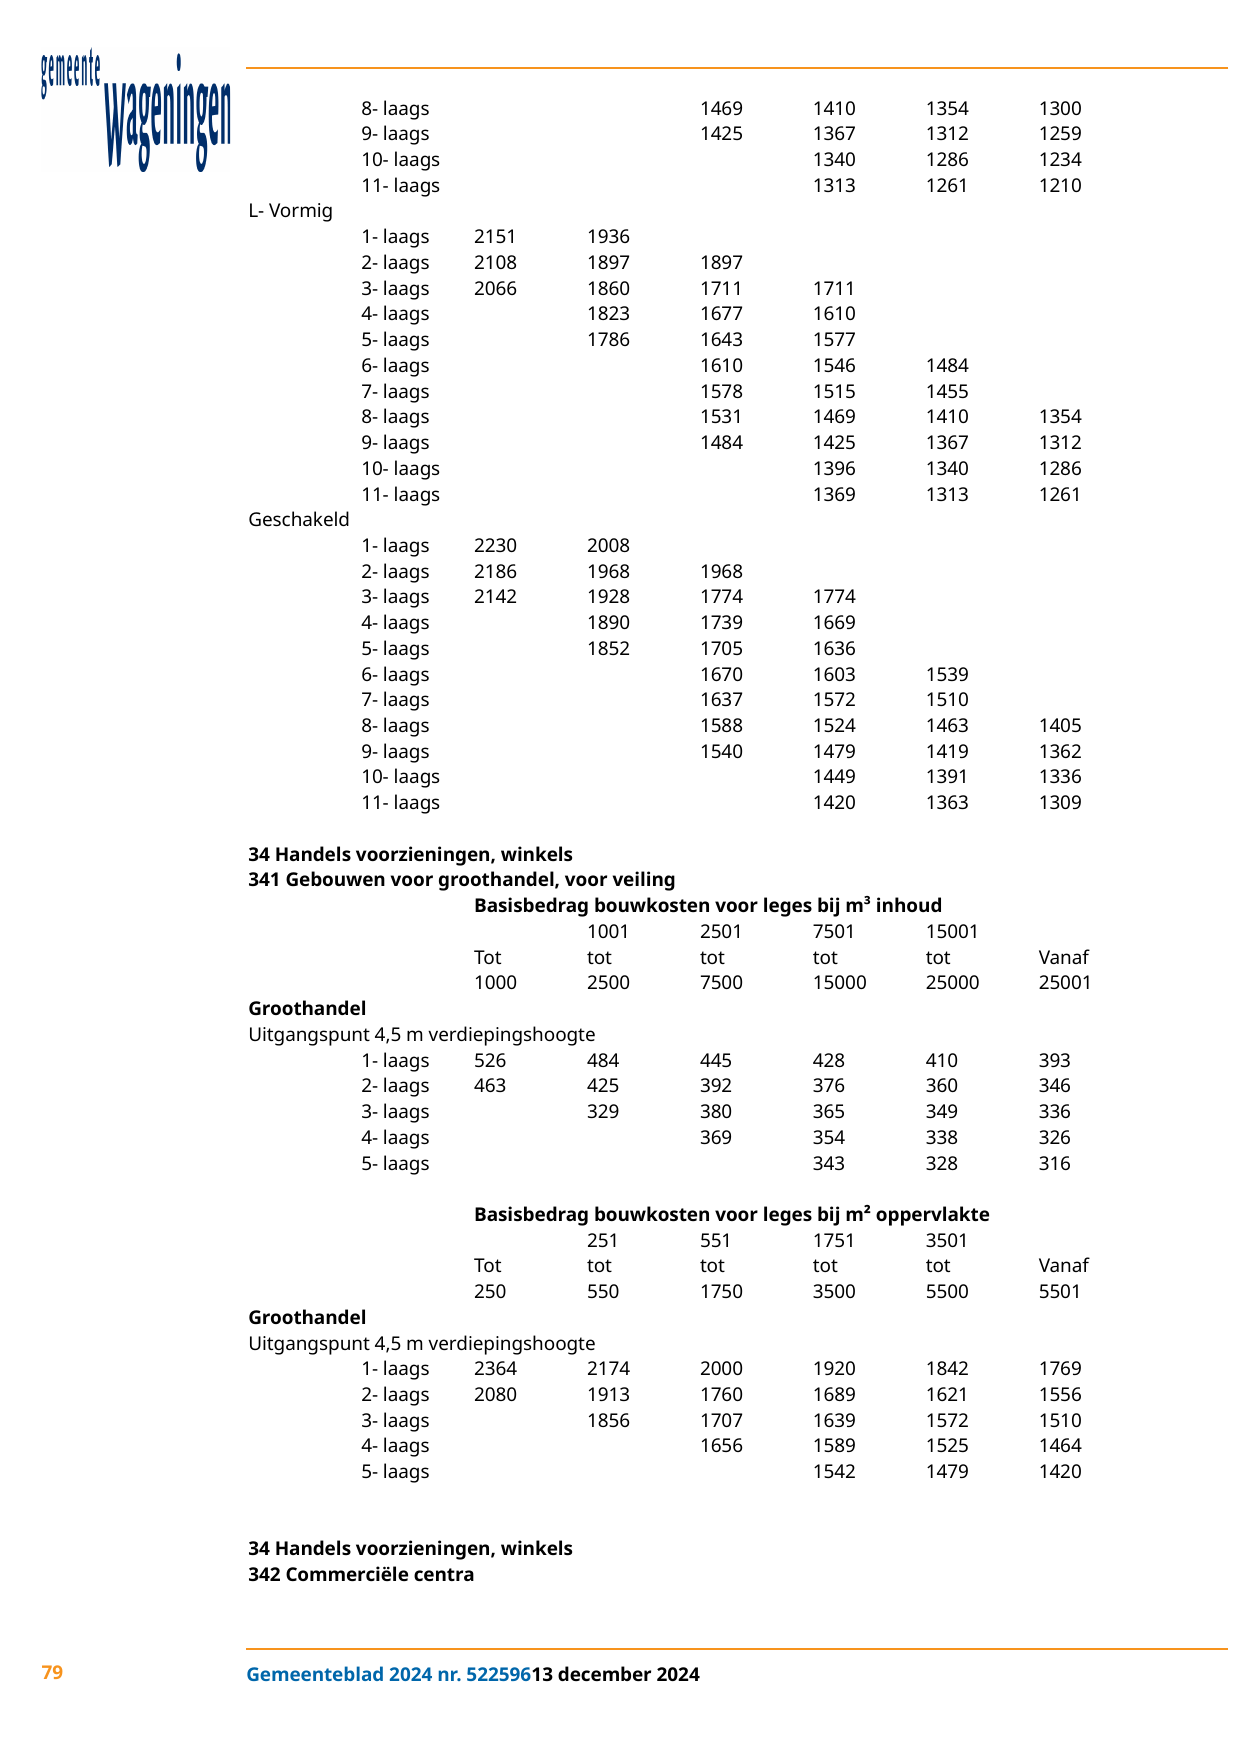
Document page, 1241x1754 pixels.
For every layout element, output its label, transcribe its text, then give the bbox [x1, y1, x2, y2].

table_cell [587, 738, 700, 764]
table_cell [926, 198, 1038, 223]
table_cell [248, 815, 361, 841]
table_cell 3500 [813, 1278, 926, 1304]
table_cell [813, 198, 926, 223]
table_cell 1312 [926, 121, 1038, 146]
table_cell [926, 584, 1038, 609]
table_cell 1479 [926, 1459, 1038, 1484]
table_cell [1039, 1484, 1152, 1510]
table_cell [248, 944, 361, 969]
table_cell [926, 1175, 1038, 1201]
table_cell 1515 [813, 378, 926, 403]
table_cell [361, 1253, 474, 1278]
table_cell [926, 301, 1038, 326]
table_cell tot [700, 944, 813, 969]
table_cell [474, 378, 587, 403]
table_cell 11- laags [361, 172, 474, 198]
table_cell 428 [813, 1047, 926, 1072]
table_cell [1039, 1175, 1152, 1201]
table_cell 343 [813, 1150, 926, 1175]
table_cell [474, 326, 587, 352]
table_cell 25000 [926, 970, 1038, 995]
table_cell [248, 172, 361, 198]
table_cell 1760 [700, 1381, 813, 1407]
table_cell 1540 [700, 738, 813, 764]
table_cell 369 [700, 1124, 813, 1150]
table_cell [700, 1484, 813, 1510]
table_cell [361, 1201, 474, 1227]
table_cell 365 [813, 1098, 926, 1124]
table_cell [587, 661, 700, 687]
table_cell 1- laags [361, 532, 474, 558]
table_cell 1705 [700, 635, 813, 661]
table_cell [361, 198, 474, 223]
table_cell [587, 1459, 700, 1484]
table_cell 1711 [700, 275, 813, 301]
table_cell 1603 [813, 661, 926, 687]
table_cell 9- laags [361, 738, 474, 764]
table_cell [587, 172, 700, 198]
table_cell tot [700, 1253, 813, 1278]
table_cell [474, 1304, 587, 1330]
table_cell [248, 1253, 361, 1278]
table_cell 1419 [926, 738, 1038, 764]
table_cell [474, 687, 587, 712]
table_cell [926, 224, 1038, 249]
table_cell [248, 1278, 361, 1304]
table_cell [587, 815, 700, 841]
table_cell 1261 [926, 172, 1038, 198]
table_cell [1039, 867, 1152, 892]
table_cell 1588 [700, 712, 813, 738]
table_cell 1556 [1039, 1381, 1152, 1407]
table_cell [700, 841, 813, 867]
table_cell 8- laags [361, 712, 474, 738]
table_cell [813, 224, 926, 249]
table_cell 1391 [926, 764, 1038, 789]
table_cell 1525 [926, 1433, 1038, 1458]
table_cell Basisbedrag bouwkosten voor leges bij m² oppervlakte [474, 1201, 1152, 1227]
table_cell 2186 [474, 558, 587, 584]
table_cell 1669 [813, 609, 926, 635]
table_cell Tot [474, 944, 587, 969]
table_cell 551 [700, 1227, 813, 1253]
table_cell 1286 [926, 146, 1038, 172]
table_cell 5500 [926, 1278, 1038, 1304]
table_cell [587, 95, 700, 121]
table_cell [587, 198, 700, 223]
table_cell 1369 [813, 481, 926, 506]
table_cell 2108 [474, 249, 587, 275]
table_cell [700, 790, 813, 815]
table_cell [926, 1330, 1038, 1356]
table_cell 1577 [813, 326, 926, 352]
table_cell [813, 1484, 926, 1510]
table_cell [1039, 918, 1152, 944]
table_cell Basisbedrag bouwkosten voor leges bij m³ inhoud [474, 893, 1038, 918]
table_cell 338 [926, 1124, 1038, 1150]
table_cell 463 [474, 1073, 587, 1098]
table_cell [926, 1304, 1038, 1330]
table_cell [1039, 893, 1152, 918]
table_cell 25001 [1039, 970, 1152, 995]
table_cell 15001 [926, 918, 1038, 944]
table_cell 1234 [1039, 146, 1152, 172]
table_cell [474, 1433, 587, 1458]
table_cell [248, 532, 361, 558]
table_cell [587, 378, 700, 403]
table_cell 7501 [813, 918, 926, 944]
table_cell [248, 1201, 361, 1227]
table_cell [587, 481, 700, 506]
table_cell [474, 790, 587, 815]
table_cell tot [926, 1253, 1038, 1278]
table_cell [248, 429, 361, 455]
table_cell [813, 1536, 926, 1561]
table_cell 1- laags [361, 224, 474, 249]
table_cell [700, 198, 813, 223]
table_cell 1484 [926, 352, 1038, 378]
table_cell [1039, 506, 1152, 532]
table_cell Tot [474, 1253, 587, 1278]
table_cell 1455 [926, 378, 1038, 403]
table_cell 3- laags [361, 275, 474, 301]
table_cell [926, 1536, 1038, 1561]
table_cell 2- laags [361, 249, 474, 275]
table_cell [1039, 687, 1152, 712]
table_cell [1039, 378, 1152, 403]
table_cell [587, 121, 700, 146]
table_cell 1210 [1039, 172, 1152, 198]
table_cell 1572 [926, 1407, 1038, 1433]
table_cell 8- laags [361, 95, 474, 121]
table_cell 1897 [587, 249, 700, 275]
table_cell 1396 [813, 455, 926, 481]
table_cell 6- laags [361, 661, 474, 687]
table_cell 376 [813, 1073, 926, 1098]
table_cell 1531 [700, 404, 813, 429]
table_cell [248, 301, 361, 326]
table_cell 4- laags [361, 609, 474, 635]
table_cell [700, 146, 813, 172]
table_cell [474, 455, 587, 481]
table_cell 34 Handels voorzieningen, winkels [248, 841, 700, 867]
table_cell 550 [587, 1278, 700, 1304]
table_cell [248, 1098, 361, 1124]
table_cell 328 [926, 1150, 1038, 1175]
table_cell 1463 [926, 712, 1038, 738]
table_cell [248, 893, 361, 918]
table_cell [361, 1227, 474, 1253]
table_cell 10- laags [361, 764, 474, 789]
table_cell [248, 918, 361, 944]
table_cell 2080 [474, 1381, 587, 1407]
table_cell [474, 1459, 587, 1484]
table_cell [813, 1330, 926, 1356]
table_cell tot [587, 944, 700, 969]
table_cell 349 [926, 1098, 1038, 1124]
table_cell [248, 1227, 361, 1253]
table_cell [813, 506, 926, 532]
table_cell 329 [587, 1098, 700, 1124]
table_cell [1039, 609, 1152, 635]
table_cell [587, 712, 700, 738]
table_cell 2- laags [361, 558, 474, 584]
table_cell 2174 [587, 1356, 700, 1381]
table_cell [926, 815, 1038, 841]
table_cell 1610 [700, 352, 813, 378]
table_cell [361, 1510, 474, 1536]
table_cell [361, 944, 474, 969]
table_cell [248, 1124, 361, 1150]
table_cell [248, 1150, 361, 1175]
table_cell 2230 [474, 532, 587, 558]
table_cell [587, 429, 700, 455]
table_cell [474, 1150, 587, 1175]
table_cell [474, 121, 587, 146]
table_cell [813, 815, 926, 841]
table_cell 1968 [587, 558, 700, 584]
table_cell 2008 [587, 532, 700, 558]
table_cell [700, 815, 813, 841]
table_cell [700, 1561, 813, 1587]
table_cell [926, 841, 1038, 867]
table_cell tot [813, 944, 926, 969]
table_cell 5- laags [361, 326, 474, 352]
table_cell [248, 738, 361, 764]
table_cell [1039, 661, 1152, 687]
table_cell 15000 [813, 970, 926, 995]
table_cell [813, 995, 926, 1021]
table_cell [248, 1381, 361, 1407]
table_cell 392 [700, 1073, 813, 1098]
table_cell [1039, 532, 1152, 558]
table_cell 1420 [813, 790, 926, 815]
table_cell [926, 867, 1038, 892]
table_cell [813, 1304, 926, 1330]
table_cell Vanaf [1039, 944, 1152, 969]
table_cell 11- laags [361, 790, 474, 815]
table_cell [248, 95, 361, 121]
table_cell 34 Handels voorzieningen, winkels [248, 1536, 700, 1561]
table_cell 1677 [700, 301, 813, 326]
table_cell [361, 918, 474, 944]
table_cell 1852 [587, 635, 700, 661]
table_cell 1542 [813, 1459, 926, 1484]
table_cell Uitgangspunt 4,5 m verdiepingshoogte [248, 1021, 700, 1047]
table_cell [474, 609, 587, 635]
table_cell [700, 172, 813, 198]
table_cell 1- laags [361, 1047, 474, 1072]
table_cell [248, 455, 361, 481]
table_cell 1464 [1039, 1433, 1152, 1458]
table_cell [248, 687, 361, 712]
table_cell 1340 [813, 146, 926, 172]
table_cell 380 [700, 1098, 813, 1124]
table_cell 8- laags [361, 404, 474, 429]
table_cell [587, 1175, 700, 1201]
table_cell [248, 404, 361, 429]
table_cell [813, 1510, 926, 1536]
table_cell [587, 1510, 700, 1536]
table_cell [1039, 1561, 1152, 1587]
table_cell [813, 558, 926, 584]
table_cell 326 [1039, 1124, 1152, 1150]
table_cell [1039, 635, 1152, 661]
table_cell [248, 249, 361, 275]
table_cell 425 [587, 1073, 700, 1098]
table_cell 1367 [813, 121, 926, 146]
table_cell 1410 [813, 95, 926, 121]
table_cell [1039, 224, 1152, 249]
table_cell [361, 970, 474, 995]
table_cell [248, 764, 361, 789]
table_cell [700, 506, 813, 532]
table_cell [700, 1536, 813, 1561]
table_cell [587, 1304, 700, 1330]
table_cell 410 [926, 1047, 1038, 1072]
table_cell [361, 893, 474, 918]
table_cell [700, 455, 813, 481]
table_cell Groothandel [248, 1304, 474, 1330]
table_cell 1769 [1039, 1356, 1152, 1381]
table_cell 3- laags [361, 1407, 474, 1433]
table_cell [474, 1227, 587, 1253]
table_cell 10- laags [361, 455, 474, 481]
table_cell 1340 [926, 455, 1038, 481]
table_cell [700, 995, 813, 1021]
table_cell [361, 1278, 474, 1304]
table_cell 1636 [813, 635, 926, 661]
table_cell [248, 378, 361, 403]
table_cell 1572 [813, 687, 926, 712]
table_cell [700, 532, 813, 558]
table_cell 2000 [700, 1356, 813, 1381]
table_cell [248, 609, 361, 635]
table_cell [248, 1484, 361, 1510]
table_cell 1920 [813, 1356, 926, 1381]
table_cell [587, 1124, 700, 1150]
table_cell [474, 1124, 587, 1150]
table_cell [248, 352, 361, 378]
table_cell [474, 429, 587, 455]
table_cell 1578 [700, 378, 813, 403]
table_cell [361, 1484, 474, 1510]
table_cell 1610 [813, 301, 926, 326]
table_cell [474, 1175, 587, 1201]
table_cell 3- laags [361, 1098, 474, 1124]
table_cell 1589 [813, 1433, 926, 1458]
table_cell [248, 1073, 361, 1098]
table_cell tot [813, 1253, 926, 1278]
table_cell 251 [587, 1227, 700, 1253]
table_cell [587, 764, 700, 789]
table_cell [700, 1510, 813, 1536]
table_cell 2- laags [361, 1073, 474, 1098]
table_cell 1286 [1039, 455, 1152, 481]
table_cell [248, 121, 361, 146]
table_cell 1890 [587, 609, 700, 635]
table_cell 1312 [1039, 429, 1152, 455]
table_cell 1405 [1039, 712, 1152, 738]
table_cell 6- laags [361, 352, 474, 378]
table_cell 1510 [926, 687, 1038, 712]
table_cell Groothandel [248, 995, 474, 1021]
table_cell [1039, 1536, 1152, 1561]
table_cell 1707 [700, 1407, 813, 1433]
table_cell [248, 1510, 361, 1536]
table_cell [248, 1459, 361, 1484]
table_cell [1039, 815, 1152, 841]
table_cell 1410 [926, 404, 1038, 429]
table_cell 5501 [1039, 1278, 1152, 1304]
table_cell [926, 532, 1038, 558]
table_cell [248, 584, 361, 609]
table_cell [248, 558, 361, 584]
table_cell [474, 661, 587, 687]
table_cell 1001 [587, 918, 700, 944]
table_cell [474, 995, 587, 1021]
table_cell [926, 249, 1038, 275]
table_cell Uitgangspunt 4,5 m verdiepingshoogte [248, 1330, 700, 1356]
table_cell [926, 506, 1038, 532]
table_cell [248, 1356, 361, 1381]
table_cell 10- laags [361, 146, 474, 172]
table_cell 342 Commerciële centra [248, 1561, 587, 1587]
table_cell [1039, 198, 1152, 223]
table_cell 2501 [700, 918, 813, 944]
table_cell [926, 326, 1038, 352]
table_cell 341 Gebouwen voor groothandel, voor veiling [248, 867, 813, 892]
table_cell 1425 [700, 121, 813, 146]
table_cell [474, 1098, 587, 1124]
table_cell 354 [813, 1124, 926, 1150]
table_cell 360 [926, 1073, 1038, 1098]
table_cell 9- laags [361, 429, 474, 455]
table_cell 4- laags [361, 1124, 474, 1150]
table_cell [474, 1484, 587, 1510]
table_cell 1928 [587, 584, 700, 609]
table_cell [474, 198, 587, 223]
table_cell [474, 635, 587, 661]
table_cell [1039, 841, 1152, 867]
table_cell [813, 1561, 926, 1587]
table_cell 1621 [926, 1381, 1038, 1407]
table_cell [926, 635, 1038, 661]
table_cell [587, 1150, 700, 1175]
table_cell [1039, 352, 1152, 378]
table_cell [926, 995, 1038, 1021]
table_cell 1656 [700, 1433, 813, 1458]
table_cell [587, 506, 700, 532]
table_cell 1362 [1039, 738, 1152, 764]
table_cell [1039, 275, 1152, 301]
table_cell 1786 [587, 326, 700, 352]
table_cell [1039, 1227, 1152, 1253]
table_cell [248, 326, 361, 352]
table_cell [474, 1407, 587, 1433]
table_cell 1479 [813, 738, 926, 764]
table_cell [587, 455, 700, 481]
table_cell 3- laags [361, 584, 474, 609]
table_cell 2066 [474, 275, 587, 301]
table_cell 2500 [587, 970, 700, 995]
table_cell 316 [1039, 1150, 1152, 1175]
table_cell [926, 275, 1038, 301]
table_cell [813, 1021, 926, 1047]
table_cell 1309 [1039, 790, 1152, 815]
table_cell 1856 [587, 1407, 700, 1433]
table_cell [474, 404, 587, 429]
table_cell [700, 1175, 813, 1201]
table_cell 1546 [813, 352, 926, 378]
table_cell 1711 [813, 275, 926, 301]
table_cell 4- laags [361, 1433, 474, 1458]
table_cell 1637 [700, 687, 813, 712]
table_cell [248, 275, 361, 301]
table_cell [700, 1304, 813, 1330]
table_cell [474, 764, 587, 789]
table_cell [248, 661, 361, 687]
table_cell [926, 1561, 1038, 1587]
table_cell 1259 [1039, 121, 1152, 146]
table_cell [813, 841, 926, 867]
table_cell 2142 [474, 584, 587, 609]
table_cell 1420 [1039, 1459, 1152, 1484]
table_cell [587, 1433, 700, 1458]
table_cell [248, 146, 361, 172]
table_cell [474, 172, 587, 198]
table_cell [813, 1175, 926, 1201]
table_cell [1039, 1330, 1152, 1356]
table_cell [587, 146, 700, 172]
table_cell [587, 687, 700, 712]
table_cell [1039, 995, 1152, 1021]
table_cell [1039, 584, 1152, 609]
table_cell 2364 [474, 1356, 587, 1381]
table_cell 1823 [587, 301, 700, 326]
table_cell [700, 1459, 813, 1484]
table_cell [474, 815, 587, 841]
table_cell 250 [474, 1278, 587, 1304]
table_cell [1039, 1021, 1152, 1047]
table_cell [926, 1484, 1038, 1510]
table_cell [926, 558, 1038, 584]
table_cell 1897 [700, 249, 813, 275]
table_cell 2- laags [361, 1381, 474, 1407]
table_cell 1300 [1039, 95, 1152, 121]
table_cell [248, 1175, 361, 1201]
table_cell 1670 [700, 661, 813, 687]
table_cell 7- laags [361, 378, 474, 403]
table_cell 1524 [813, 712, 926, 738]
table_cell 3501 [926, 1227, 1038, 1253]
table_cell 1913 [587, 1381, 700, 1407]
table_cell 1- laags [361, 1356, 474, 1381]
table_cell 1689 [813, 1381, 926, 1407]
table_cell tot [926, 944, 1038, 969]
picture [41, 47, 231, 172]
table_cell [248, 635, 361, 661]
table_cell 1354 [1039, 404, 1152, 429]
table_cell 1539 [926, 661, 1038, 687]
table_cell 5- laags [361, 1150, 474, 1175]
table_cell [248, 1433, 361, 1458]
table_cell Vanaf [1039, 1253, 1152, 1278]
table_cell Geschakeld [248, 506, 474, 532]
table_cell 1261 [1039, 481, 1152, 506]
table_cell 1750 [700, 1278, 813, 1304]
table_cell 1469 [813, 404, 926, 429]
table_cell [700, 224, 813, 249]
table_cell 1751 [813, 1227, 926, 1253]
table_cell [248, 712, 361, 738]
table_cell 1354 [926, 95, 1038, 121]
table_cell 1367 [926, 429, 1038, 455]
table_cell [1039, 1510, 1152, 1536]
table_cell 7500 [700, 970, 813, 995]
table_cell 1510 [1039, 1407, 1152, 1433]
table_cell [813, 249, 926, 275]
table_cell 346 [1039, 1073, 1152, 1098]
table_cell [474, 301, 587, 326]
table_cell [587, 995, 700, 1021]
table_cell [587, 790, 700, 815]
table_cell [813, 867, 926, 892]
table_cell [700, 481, 813, 506]
table_cell 1639 [813, 1407, 926, 1433]
table_cell 4- laags [361, 301, 474, 326]
table_cell [1039, 301, 1152, 326]
table_cell [1039, 249, 1152, 275]
table_cell 7- laags [361, 687, 474, 712]
table_cell 1469 [700, 95, 813, 121]
table_cell [700, 1150, 813, 1175]
table_cell 1363 [926, 790, 1038, 815]
table_cell [248, 481, 361, 506]
table_cell 1936 [587, 224, 700, 249]
table_cell 1000 [474, 970, 587, 995]
table_cell [587, 352, 700, 378]
table_cell 1739 [700, 609, 813, 635]
table_cell [474, 738, 587, 764]
table_cell [926, 609, 1038, 635]
table_cell [474, 506, 587, 532]
table_cell [361, 815, 474, 841]
table_cell [474, 352, 587, 378]
table_cell 526 [474, 1047, 587, 1072]
table_cell [700, 764, 813, 789]
table_cell 1313 [813, 172, 926, 198]
table_cell 1774 [700, 584, 813, 609]
table_cell [248, 1407, 361, 1433]
table_cell [926, 1021, 1038, 1047]
table_cell 1968 [700, 558, 813, 584]
table_cell [474, 1510, 587, 1536]
table_cell [700, 1330, 813, 1356]
table_cell 1860 [587, 275, 700, 301]
table_cell 484 [587, 1047, 700, 1072]
table_cell 11- laags [361, 481, 474, 506]
table_cell [248, 790, 361, 815]
table_cell [1039, 326, 1152, 352]
table_cell 5- laags [361, 635, 474, 661]
table_cell 393 [1039, 1047, 1152, 1072]
table_cell [474, 918, 587, 944]
table_cell 1449 [813, 764, 926, 789]
table_cell [587, 1484, 700, 1510]
table_cell 1313 [926, 481, 1038, 506]
table_cell [474, 95, 587, 121]
table_cell [926, 1510, 1038, 1536]
table_cell [700, 1021, 813, 1047]
table_cell 1643 [700, 326, 813, 352]
table_cell tot [587, 1253, 700, 1278]
table_cell [248, 970, 361, 995]
table_cell 1336 [1039, 764, 1152, 789]
table_cell [248, 1047, 361, 1072]
table_cell [587, 404, 700, 429]
table_cell 445 [700, 1047, 813, 1072]
table_cell [474, 481, 587, 506]
table_cell [361, 1175, 474, 1201]
table_cell 9- laags [361, 121, 474, 146]
table_cell [813, 532, 926, 558]
table_cell 1774 [813, 584, 926, 609]
table_cell 336 [1039, 1098, 1152, 1124]
table_cell [1039, 1304, 1152, 1330]
table_cell 1842 [926, 1356, 1038, 1381]
table_cell 5- laags [361, 1459, 474, 1484]
table_cell [474, 712, 587, 738]
table_cell [587, 1561, 700, 1587]
table_cell 1425 [813, 429, 926, 455]
table_cell 2151 [474, 224, 587, 249]
table_cell L- Vormig [248, 198, 361, 223]
table_cell [1039, 558, 1152, 584]
table_cell 1484 [700, 429, 813, 455]
table_cell [474, 146, 587, 172]
table_cell [248, 224, 361, 249]
